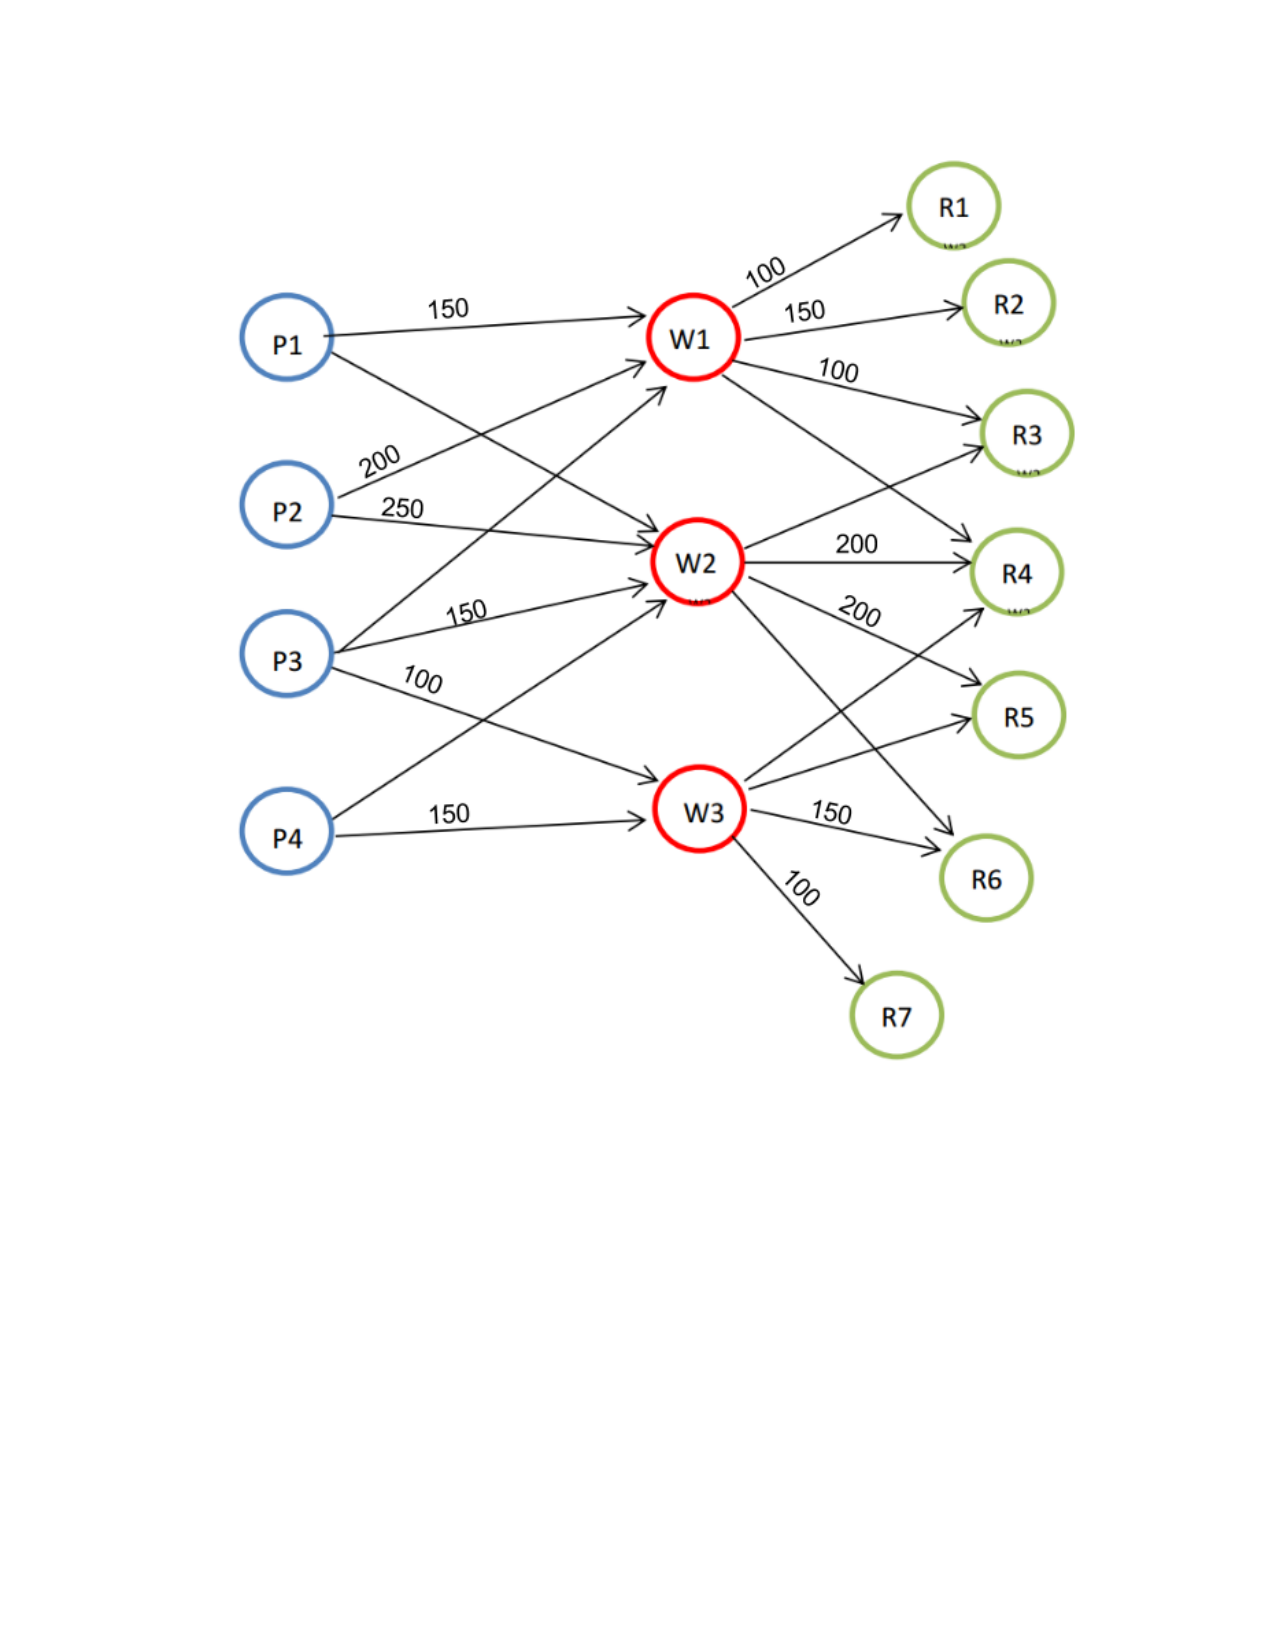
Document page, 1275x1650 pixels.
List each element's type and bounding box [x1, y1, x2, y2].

picture [118, 118, 1157, 1097]
